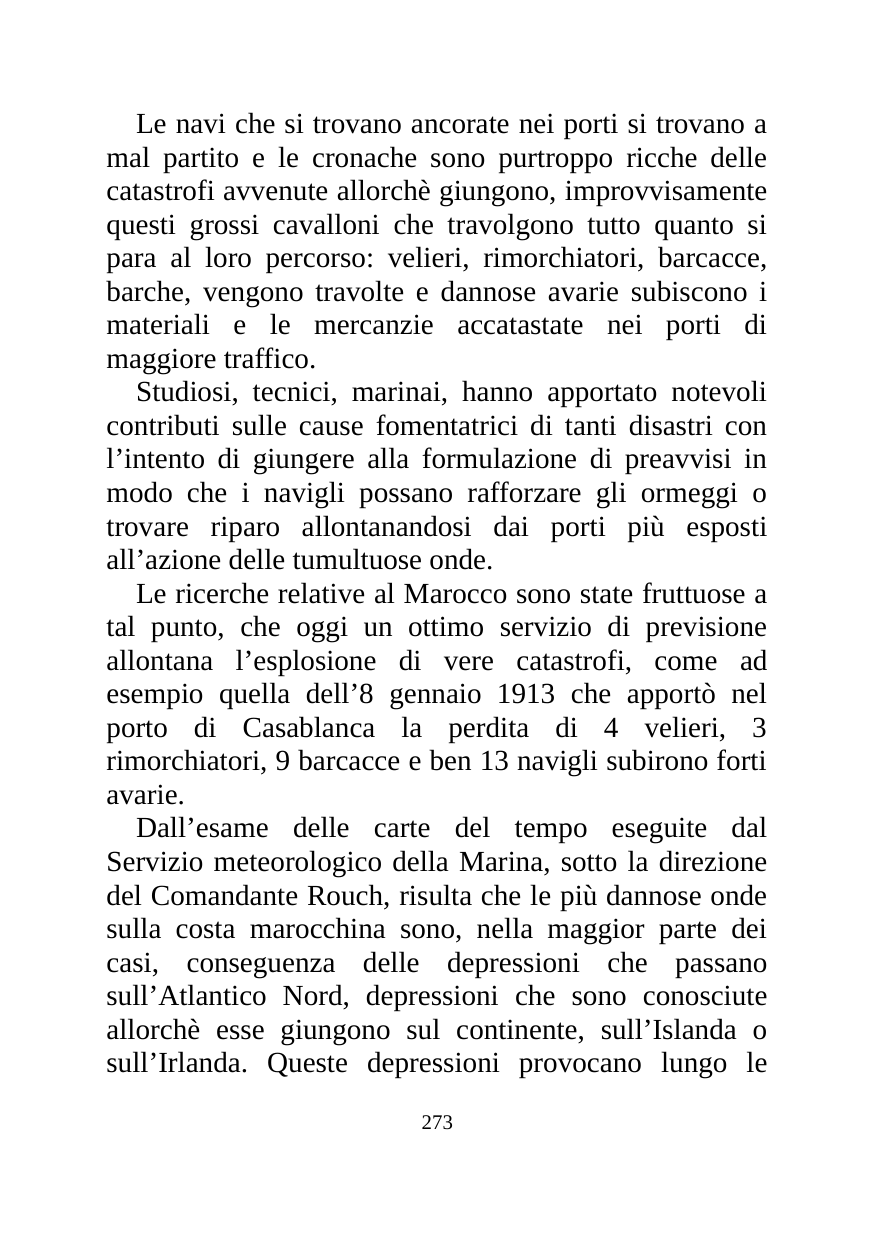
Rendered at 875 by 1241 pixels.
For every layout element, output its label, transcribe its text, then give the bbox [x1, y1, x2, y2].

text Le ricerche relative al Marocco sono state fruttuose a tal punto, che oggi un ottimo servizio di previsione allontana l’esplosione di vere catastrofi, come ad esempio quella dell’8 gennaio 1913 che apportò nel porto di Casablanca la perdita di 4 velieri, 3 rimorchiatori, 9 barcacce e ben 13 navigli subirono forti avarie. [106, 576, 768, 811]
text Studiosi, tecnici, marinai, hanno apportato notevoli contributi sulle cause fomentatrici di tanti disastri con l’intento di giungere alla formulazione di preavvisi in modo che i navigli possano rafforzare gli ormeggi o trovare riparo allontanandosi dai porti più esposti all’azione delle tumultuose onde. [106, 374, 768, 576]
text Le navi che si trovano ancorate nei porti si trovano a mal partito e le cronache sono purtroppo ricche delle catastrofi avvenute allorchè giungono, improvvisamente questi grossi cavalloni che travolgono tutto quanto si para al loro percorso: velieri, rimorchiatori, barcacce, barche, vengono travolte e dannose avarie subiscono i materiali e le mercanzie accatastate nei porti di maggiore traffico. [106, 106, 768, 374]
text Dall’esame delle carte del tempo eseguite dal Servizio meteorologico della Marina, sotto la direzione del Comandante Rouch, risulta che le più dannose onde sulla costa marocchina sono, nella maggior parte dei casi, conseguenza delle depressioni che passano sull’Atlantico Nord, depressioni che sono conosciute allorchè esse giungono sul continente, sull’Islanda o sull’Irlanda. Queste depressioni provocano lungo le [106, 811, 768, 1079]
